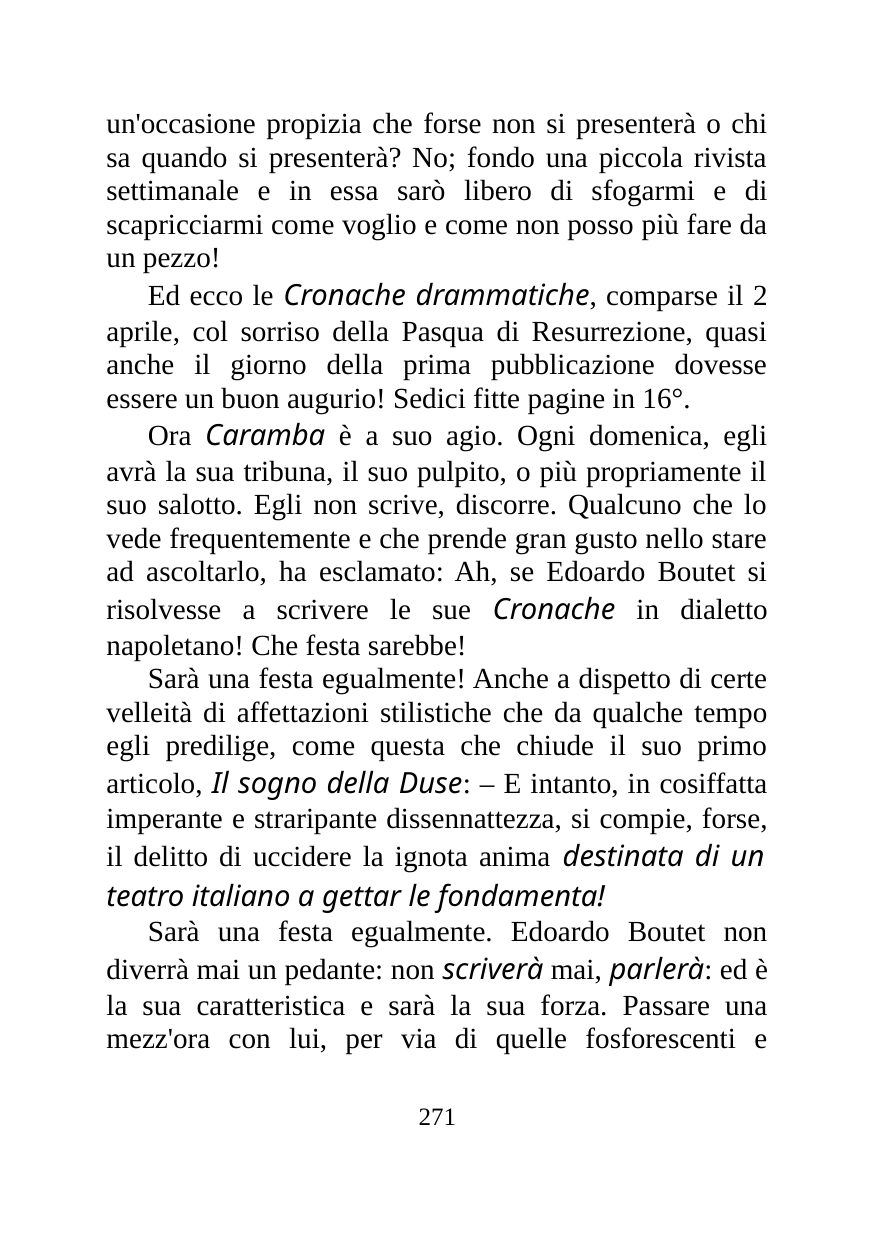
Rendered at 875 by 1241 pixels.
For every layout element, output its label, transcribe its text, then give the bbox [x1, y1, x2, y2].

text un'occasione propizia che forse non si presenterà o chi sa quando si presenterà? No; fondo una piccola rivista settimanale e in essa sarò libero di sfogarmi e di scapricciarmi come voglio e come non posso più fare da un pezzo! [106, 106, 768, 274]
text Ed ecco le Cronache drammatiche, comparse il 2 aprile, col sorriso della Pasqua di Resurrezione, quasi anche il giorno della prima pubblicazione dovesse essere un buon augurio! Sedici fitte pagine in 16°. [106, 274, 768, 414]
text Sarà una festa egualmente. Edoardo Boutet non diverrà mai un pedante: non scriverà mai, parlerà: ed è la sua caratteristica e sarà la sua forza. Passare una mezz'ora con lui, per via di quelle fosforescenti e [106, 914, 768, 1055]
text Ora Caramba è a suo agio. Ogni domenica, egli avrà la sua tribuna, il suo pulpito, o più propriamente il suo salotto. Egli non scrive, discorre. Qualcuno che lo vede frequentemente e che prende gran gusto nello stare ad ascoltarlo, ha esclamato: Ah, se Edoardo Boutet si risolvesse a scrivere le sue Cronache in dialetto napoletano! Che festa sarebbe! [106, 414, 768, 661]
text Sarà una festa egualmente! Anche a dispetto di certe velleità di affettazioni stilistiche che da qualche tempo egli predilige, come questa che chiude il suo primo articolo, Il sogno della Duse: – E intanto, in cosiffatta imperante e straripante dissennattezza, si compie, forse, il delitto di uccidere la ignota anima destinata di un teatro italiano a gettar le fondamenta! [106, 661, 768, 914]
